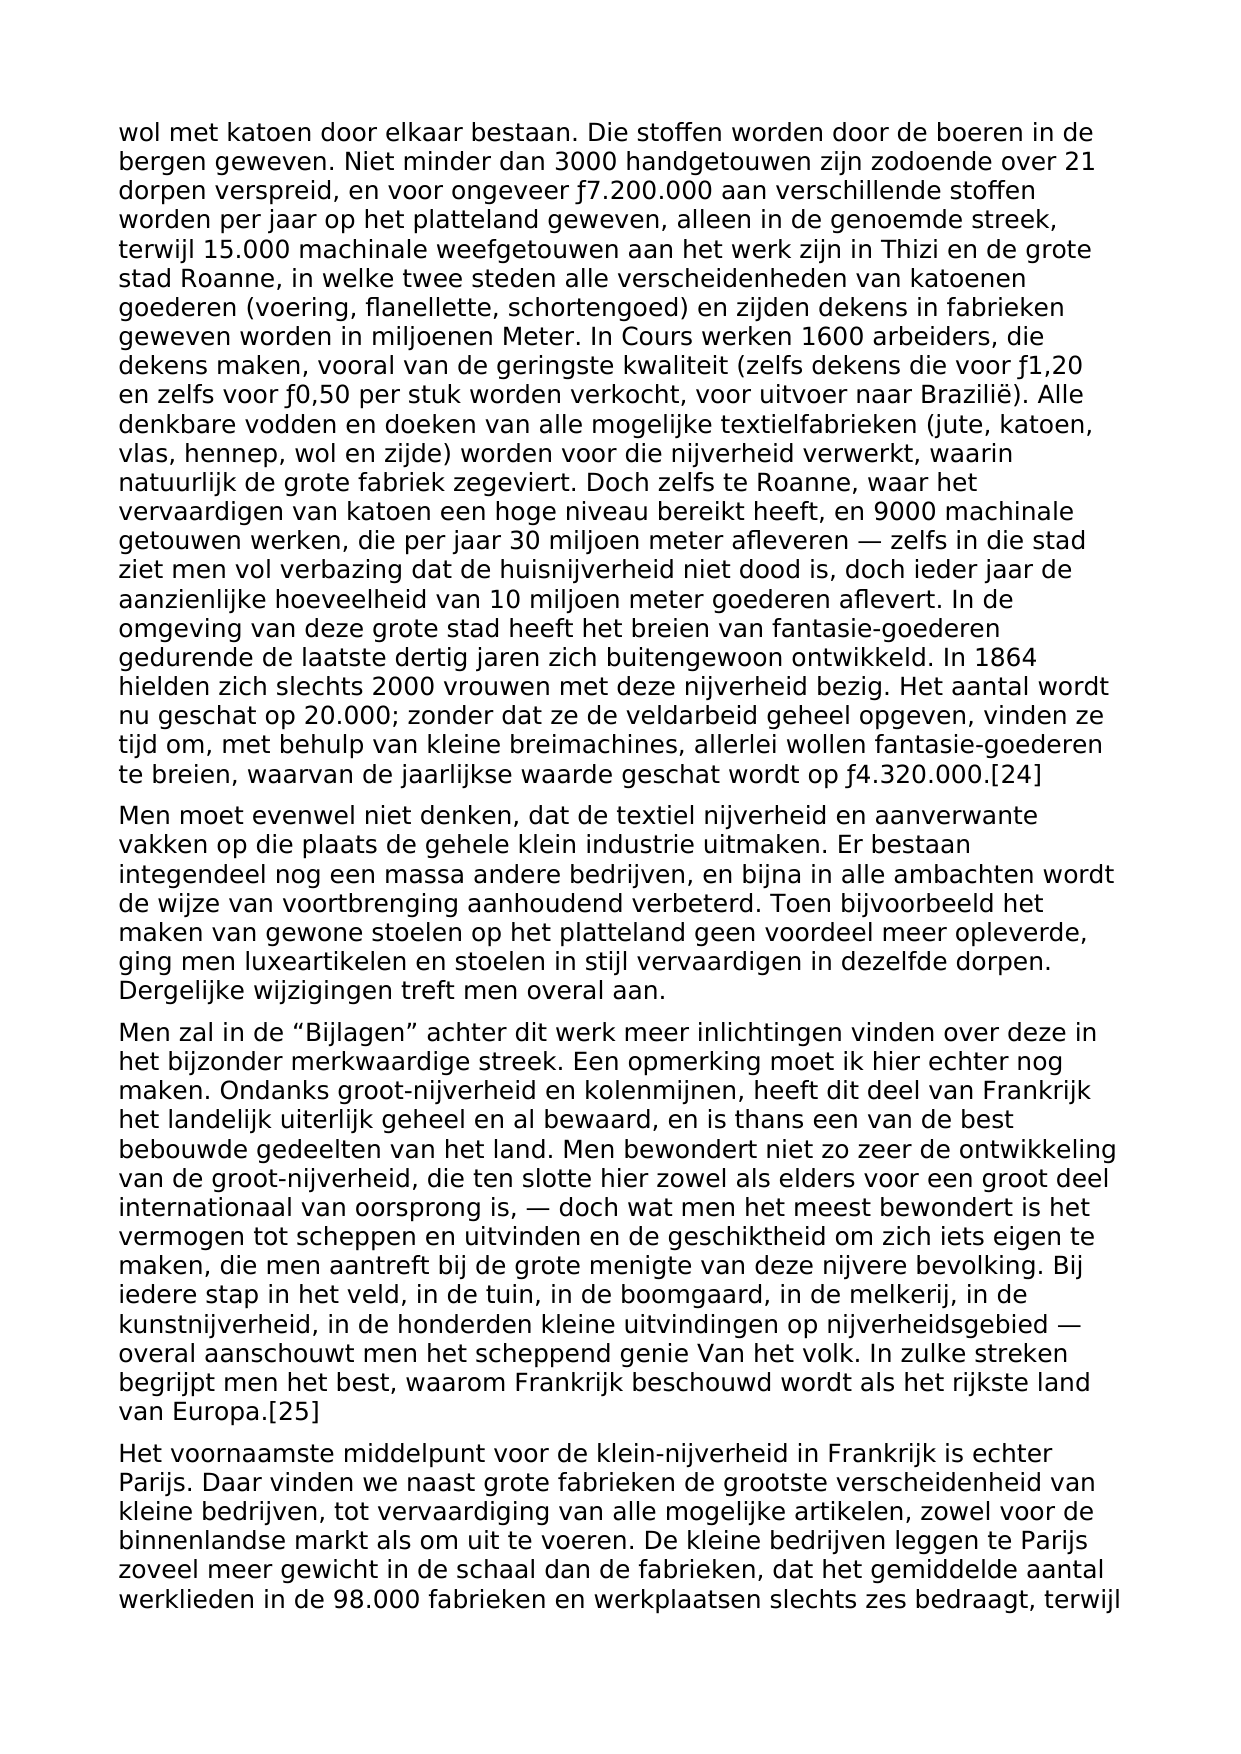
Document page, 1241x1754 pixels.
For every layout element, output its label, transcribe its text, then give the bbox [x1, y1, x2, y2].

text Het voornaamste middelpunt voor de klein-nijverheid in Frankrijk is echter Parijs. Daar vinden we naast grote fabrieken de grootste verscheidenheid van kleine bedrijven, tot vervaardiging van alle mogelijke artikelen, zowel voor de binnenlandse markt als om uit te voeren. De kleine bedrijven leggen te Parijs zoveel meer gewicht in de schaal dan de fabrieken, dat het gemiddelde aantal werklieden in de 98.000 fabrieken en werkplaatsen slechts zes bedraagt, terwijl [118, 1439, 1122, 1614]
text Men zal in de “Bijlagen” achter dit werk meer inlichtingen vinden over deze in het bijzonder merkwaardige streek. Een opmerking moet ik hier echter nog maken. Ondanks groot-nijverheid en kolenmijnen, heeft dit deel van Frankrijk het landelijk uiterlijk geheel en al bewaard, en is thans een van de best bebouwde gedeelten van het land. Men bewondert niet zo zeer de ontwikkeling van de groot-nijverheid, die ten slotte hier zowel als elders voor een groot deel internationaal van oorsprong is, — doch wat men het meest bewondert is het vermogen tot scheppen en uitvinden en de geschiktheid om zich iets eigen te maken, die men aantreft bij de grote menigte van deze nijvere bevolking. Bij iedere stap in het veld, in de tuin, in de boomgaard, in de melkerij, in de kunstnijverheid, in de honderden kleine uitvindingen op nijverheidsgebied —overal aanschouwt men het scheppend genie Van het volk. In zulke streken begrijpt men het best, waarom Frankrijk beschouwd wordt als het rijkste land van Europa.[25] [118, 1018, 1122, 1426]
text wol met katoen door elkaar bestaan. Die stoffen worden door de boeren in de bergen geweven. Niet minder dan 3000 handgetouwen zijn zodoende over 21 dorpen verspreid, en voor ongeveer ƒ7.200.000 aan verschillende stoffen worden per jaar op het platteland geweven, alleen in de genoemde streek, terwijl 15.000 machinale weefgetouwen aan het werk zijn in Thizi en de grote stad Roanne, in welke twee steden alle verscheidenheden van katoenen goederen (voering, flanellette, schortengoed) en zijden dekens in fabrieken geweven worden in miljoenen Meter. In Cours werken 1600 arbeiders, die dekens maken, vooral van de geringste kwaliteit (zelfs dekens die voor ƒ1,20 en zelfs voor ƒ0,50 per stuk worden verkocht, voor uitvoer naar Brazilië). Alle denkbare vodden en doeken van alle mogelijke textielfabrieken (jute, katoen, vlas, hennep, wol en zijde) worden voor die nijverheid verwerkt, waarin natuurlijk de grote fabriek zegeviert. Doch zelfs te Roanne, waar het vervaardigen van katoen een hoge niveau bereikt heeft, en 9000 machinale getouwen werken, die per jaar 30 miljoen meter afleveren — zelfs in die stad ziet men vol verbazing dat de huisnijverheid niet dood is, doch ieder jaar de aanzienlijke hoeveelheid van 10 miljoen meter goederen aflevert. In de omgeving van deze grote stad heeft het breien van fantasie-goederen gedurende de laatste dertig jaren zich buitengewoon ontwikkeld. In 1864 hielden zich slechts 2000 vrouwen met deze nijverheid bezig. Het aantal wordt nu geschat op 20.000; zonder dat ze de veldarbeid geheel opgeven, vinden ze tijd om, met behulp van kleine breimachines, allerlei wollen fantasie-goederen te breien, waarvan de jaarlijkse waarde geschat wordt op ƒ4.320.000.[24] [118, 118, 1122, 789]
text Men moet evenwel niet denken, dat de textiel nijverheid en aanverwante vakken op die plaats de gehele klein industrie uitmaken. Er bestaan integendeel nog een massa andere bedrijven, en bijna in alle ambachten wordt de wijze van voortbrenging aanhoudend verbeterd. Toen bijvoorbeeld het maken van gewone stoelen op het platteland geen voordeel meer opleverde, ging men luxeartikelen en stoelen in stijl vervaardigen in dezelfde dorpen. Dergelijke wijzigingen treft men overal aan. [118, 801, 1122, 1006]
